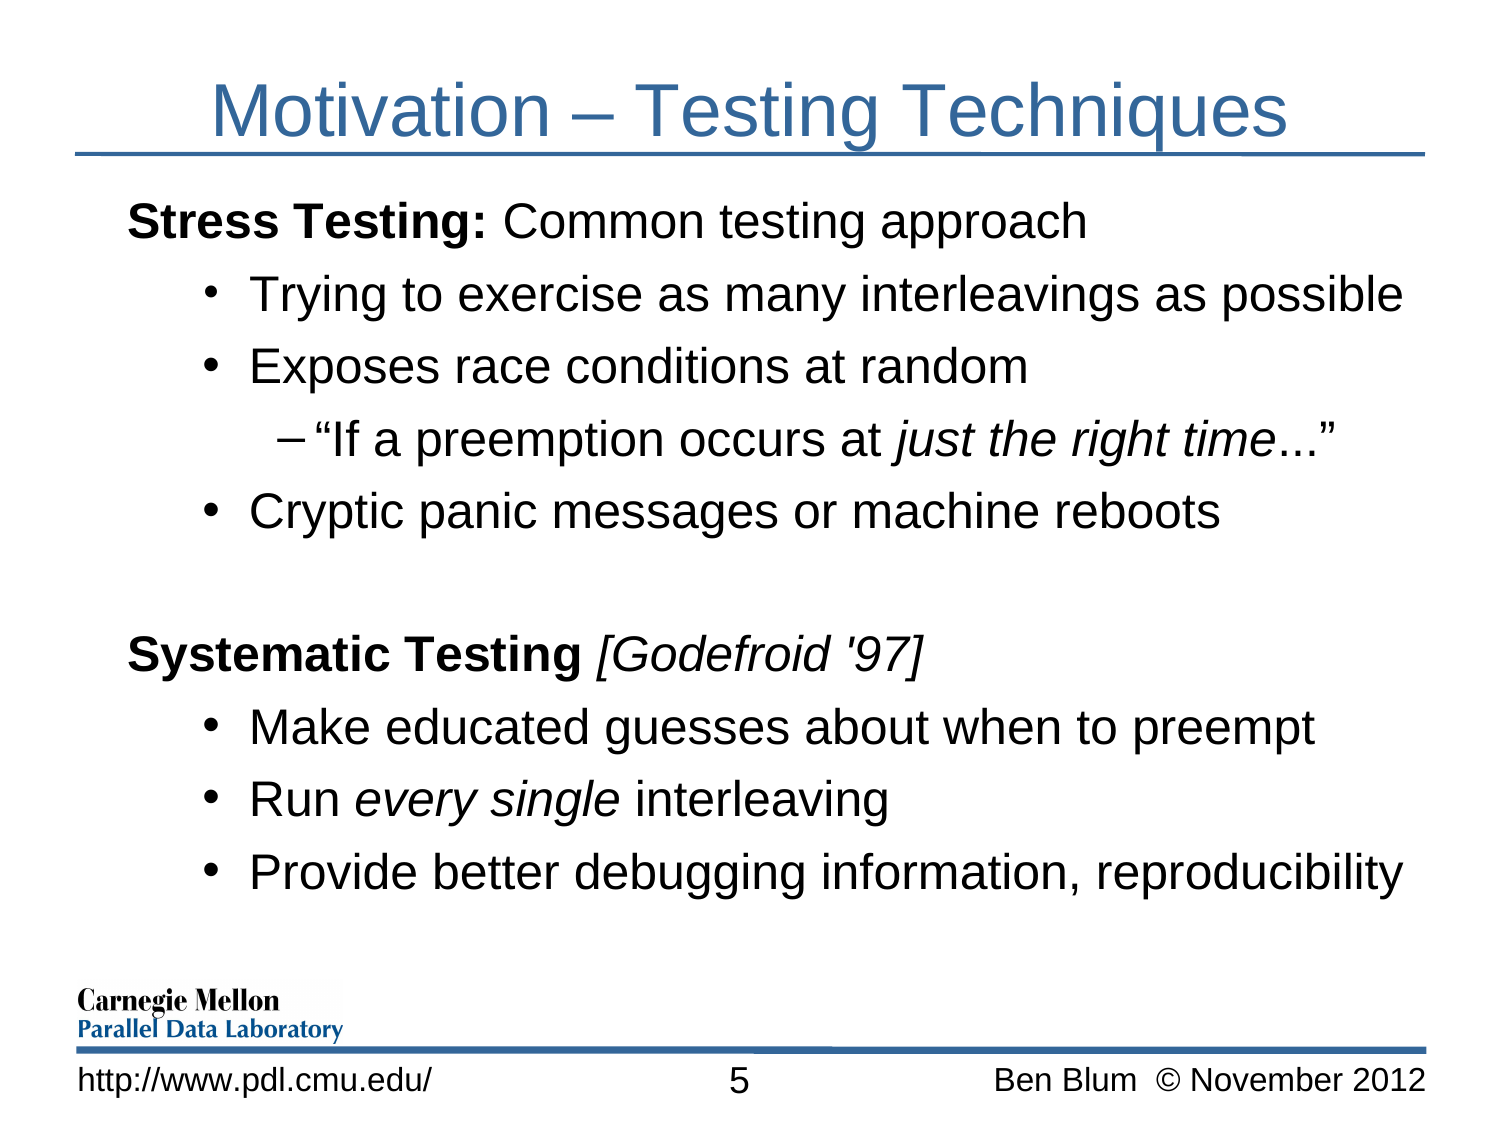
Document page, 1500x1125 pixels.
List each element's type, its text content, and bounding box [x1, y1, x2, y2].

title Motivation – Testing Techniques [112, 49, 1388, 163]
picture [77, 979, 343, 1044]
list Stress Testing: Common testing approach Trying to exercise as many interleavings as possible Exposes race conditions at random “If a preemption occurs at just the right time...” Cryptic panic messages or machine reboots Systematic Testing [Godefroid '97] Make educated guesses about when to preempt Run every single interleaving Provide better debugging information, reproducibility [112, 181, 1426, 979]
